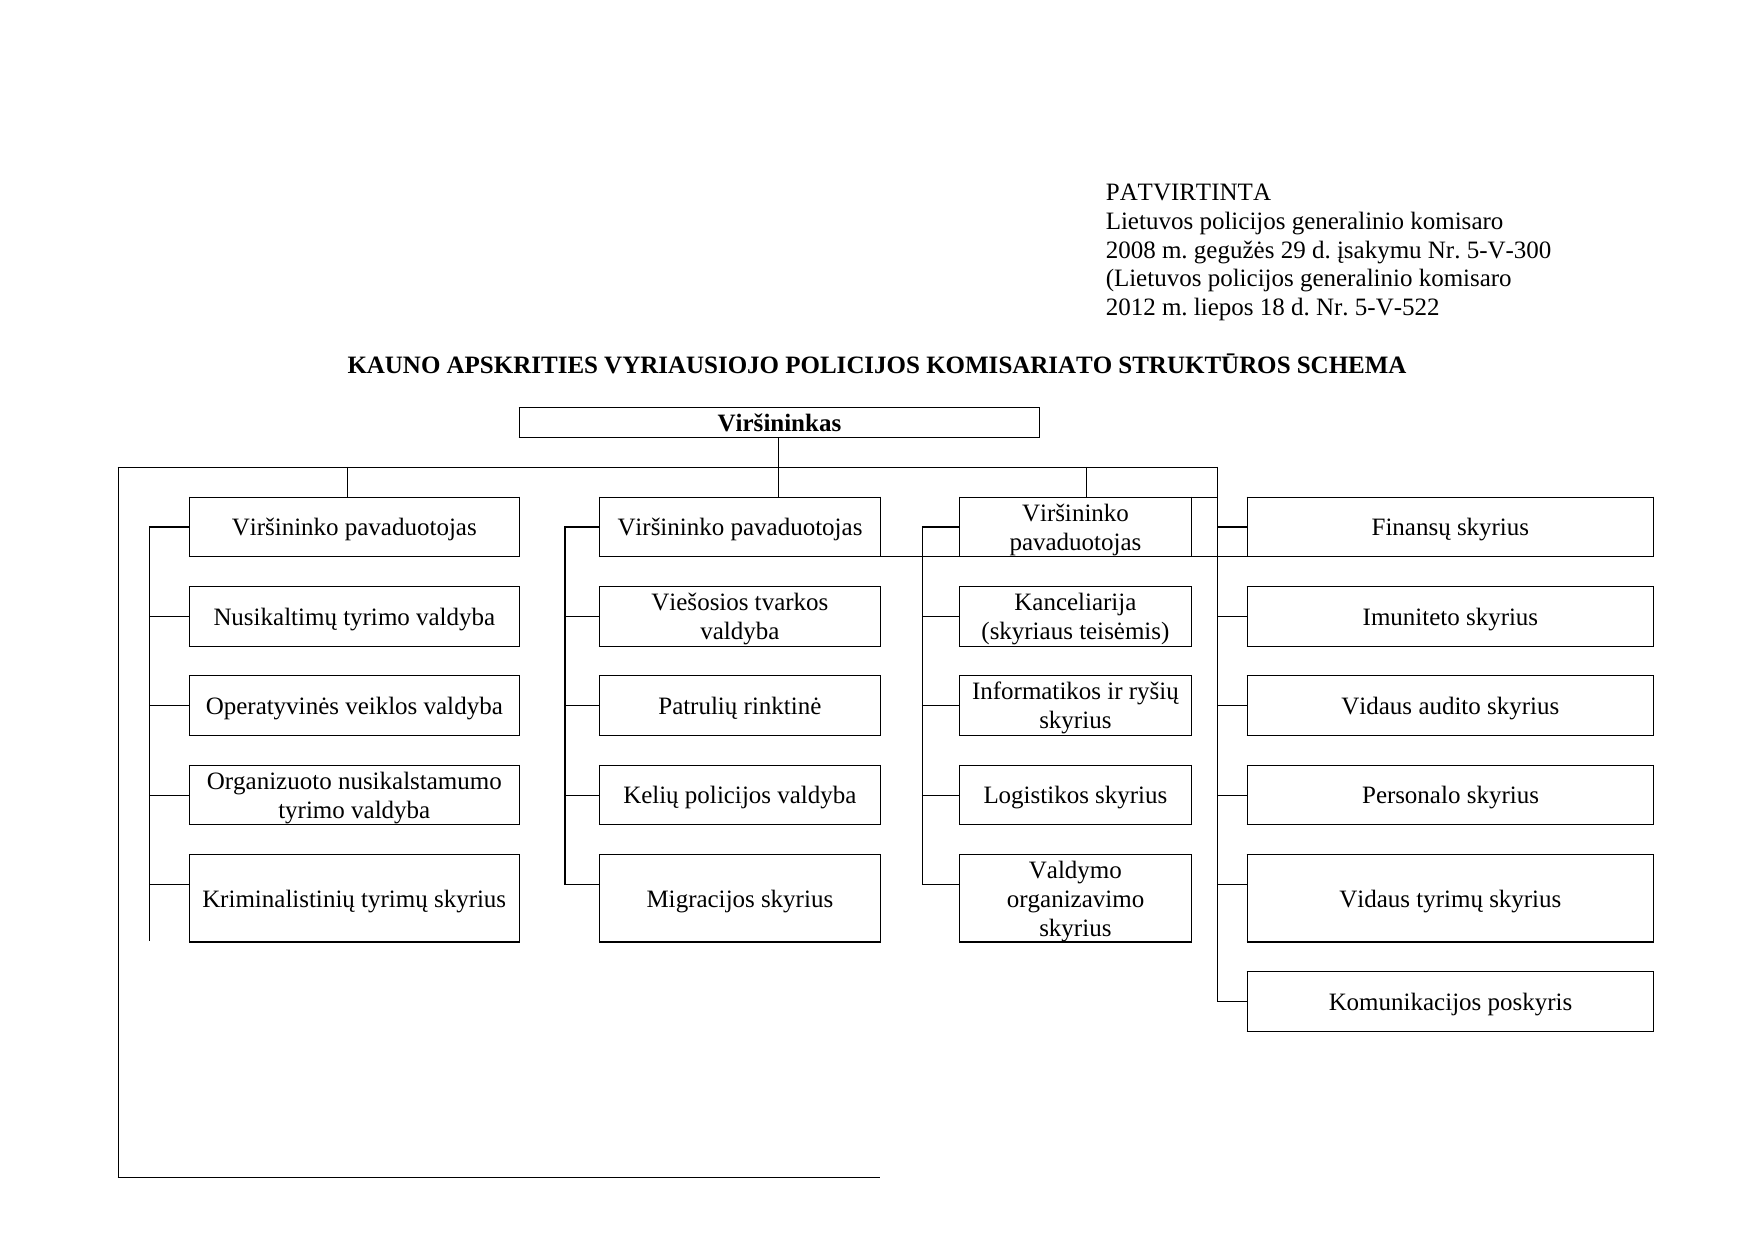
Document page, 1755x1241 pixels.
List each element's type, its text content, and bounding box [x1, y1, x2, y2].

table_cell [150, 1090, 189, 1148]
table_cell [1192, 675, 1217, 705]
table_cell [880, 557, 922, 586]
table_cell [599, 971, 880, 1031]
table_cell [519, 1148, 599, 1177]
table_cell Valdymo organizavimo skyrius [960, 855, 1191, 941]
table_cell [923, 854, 959, 884]
table_cell [519, 1001, 599, 1031]
table_cell [1191, 646, 1217, 675]
table_cell [1218, 885, 1247, 941]
table_cell Viršininko pavaduotojas [190, 498, 519, 556]
table_cell Finansų skyrius [1248, 498, 1653, 556]
table_cell [520, 705, 564, 735]
table_cell [1191, 824, 1217, 854]
table_cell [189, 1031, 519, 1090]
table_cell [119, 468, 150, 497]
table_cell [923, 586, 959, 616]
table_cell [1087, 468, 1217, 497]
table_cell Kanceliarija (skyriaus teisėmis) [960, 587, 1191, 646]
table_cell [189, 1148, 519, 1177]
table_cell [520, 497, 599, 526]
table_cell [960, 971, 1191, 1031]
table_cell [566, 528, 599, 556]
table_cell [599, 557, 880, 586]
table_cell [1191, 1061, 1218, 1090]
table_cell [923, 765, 959, 794]
table_cell [1247, 1032, 1653, 1090]
text 2012 m. liepos 18 d. Nr. 5-V-522 [1106, 292, 1636, 321]
table_cell [566, 617, 599, 646]
table_cell [599, 943, 880, 971]
table_cell Personalo skyrius [1248, 766, 1653, 824]
table_cell [1191, 1148, 1247, 1177]
table_cell Viešosios tvarkos valdyba [600, 587, 880, 646]
table_cell [150, 617, 189, 646]
table_cell [119, 941, 150, 971]
table_cell [960, 943, 1191, 971]
table_cell [566, 765, 599, 794]
table_cell [566, 586, 599, 616]
table_cell [119, 1090, 150, 1148]
table_cell [566, 735, 599, 765]
table_cell [1191, 1119, 1247, 1148]
table_cell [1040, 437, 1653, 467]
table_cell [519, 646, 564, 675]
table_cell [881, 526, 922, 556]
table_cell [520, 675, 564, 705]
table_cell [119, 824, 149, 854]
table_cell [923, 706, 959, 735]
table_cell [1247, 647, 1653, 675]
table_cell [150, 885, 189, 941]
table_cell [881, 795, 922, 824]
table_cell [960, 1148, 1191, 1177]
table_cell [566, 706, 599, 735]
table_cell [923, 646, 959, 675]
table_cell [1218, 1002, 1247, 1031]
table_cell [1247, 943, 1653, 971]
table_cell [1191, 971, 1217, 1001]
table_cell [960, 1031, 1191, 1090]
table_cell [519, 735, 564, 765]
table_cell [1192, 854, 1217, 884]
table_cell [189, 971, 519, 1031]
table_cell [150, 528, 189, 556]
table_cell [1218, 1061, 1247, 1090]
table_cell [880, 1031, 959, 1090]
table_cell [923, 617, 959, 646]
table_cell [150, 971, 189, 1031]
table_cell [1218, 941, 1247, 971]
table_cell [1191, 1001, 1218, 1031]
table_cell [1192, 765, 1217, 794]
table_cell [1191, 1090, 1218, 1119]
table_cell [960, 1090, 1191, 1148]
table_cell [189, 825, 519, 854]
table_cell [1218, 1031, 1247, 1061]
table_cell [1191, 735, 1217, 765]
table_cell [119, 765, 149, 824]
table_cell [520, 884, 565, 941]
table_cell [519, 438, 778, 467]
table_cell Organizuoto nusikalstamumo tyrimo valdyba [190, 766, 519, 824]
table_cell [923, 675, 959, 705]
table_cell [519, 971, 565, 1001]
table_cell Komunikacijos poskyris [1248, 972, 1653, 1031]
table_cell [1192, 795, 1217, 824]
table_cell [119, 675, 149, 735]
table_cell [881, 616, 922, 646]
table_cell [150, 706, 189, 735]
text KAUNO APSKRITIES VYRIAUSIOJO POLICIJOS KOMISARIATO STRUKTŪROS SCHEMA [118, 350, 1636, 378]
table_cell [150, 735, 189, 765]
table_cell Logistikos skyrius [960, 766, 1191, 824]
table_cell [119, 497, 150, 556]
table_cell [881, 854, 922, 884]
table_cell [1218, 675, 1247, 705]
table_cell [1192, 616, 1217, 646]
table_header [118, 407, 519, 437]
table_cell [189, 1090, 519, 1148]
table_cell [1218, 497, 1247, 526]
table_cell [880, 646, 922, 675]
table_cell [150, 497, 189, 526]
table_cell [348, 468, 519, 497]
table_cell [599, 825, 880, 854]
table_cell [880, 971, 959, 1031]
table_cell [566, 556, 599, 586]
table_cell [1218, 617, 1247, 646]
table_cell [599, 1090, 880, 1148]
table_cell [150, 556, 189, 586]
table_cell [881, 884, 959, 941]
table_cell Patrulių rinktinė [600, 676, 880, 735]
table_cell [1191, 557, 1217, 586]
table_cell [1429, 467, 1653, 497]
table_cell [119, 735, 149, 765]
table_cell [960, 647, 1191, 675]
table_cell [565, 971, 599, 1001]
table_cell Viršininko pavaduotojas [600, 498, 880, 556]
table_cell [880, 1090, 959, 1148]
table_cell [599, 1148, 880, 1177]
table_cell Informatikos ir ryšių skyrius [960, 676, 1191, 735]
table_cell [1192, 884, 1217, 941]
table_cell [1218, 646, 1247, 675]
table_cell [519, 824, 564, 854]
table_cell [1247, 557, 1653, 586]
table_cell [1218, 796, 1247, 824]
table_cell [119, 971, 150, 1031]
table_cell [779, 468, 1086, 497]
table_cell [599, 647, 880, 675]
table_cell [520, 616, 564, 646]
table_cell [960, 557, 1191, 586]
table_cell [1192, 705, 1217, 735]
table_cell [960, 736, 1191, 765]
table_cell [1247, 1148, 1653, 1177]
table_cell [1191, 1031, 1218, 1061]
table_cell [119, 556, 149, 586]
table_header Viršininkas [520, 408, 1039, 437]
table_cell [881, 675, 922, 705]
table_cell Viršininko pavaduotojas [960, 498, 1191, 556]
table_cell [1192, 526, 1217, 556]
table_cell Nusikaltimų tyrimo valdyba [190, 587, 519, 646]
table_cell [520, 765, 564, 794]
text 2008 m. gegužės 29 d. įsakymu Nr. 5-V-300 [1106, 235, 1636, 263]
table_cell [960, 825, 1191, 854]
table_cell [150, 468, 347, 497]
table_cell [119, 586, 149, 646]
table_cell [1247, 1090, 1653, 1148]
table_cell [520, 586, 564, 616]
table_cell [565, 941, 599, 971]
table_cell [599, 736, 880, 765]
table_cell [520, 526, 564, 556]
table_cell [1218, 557, 1247, 586]
table_cell [519, 1031, 599, 1090]
table_cell [189, 736, 519, 765]
table_cell Operatyvinės veiklos valdyba [190, 676, 519, 735]
table_header [1040, 407, 1653, 437]
text PATVIRTINTA [1106, 177, 1636, 206]
table_cell [880, 1148, 959, 1177]
table_cell Vidaus audito skyrius [1248, 676, 1653, 735]
table_cell Kelių policijos valdyba [600, 766, 880, 824]
table_cell [150, 765, 189, 794]
text Lietuvos policijos generalinio komisaro [1106, 206, 1636, 235]
table_cell [1192, 586, 1217, 616]
table_cell [519, 941, 565, 971]
table_cell [1218, 706, 1247, 735]
table_cell [119, 1148, 150, 1177]
table_cell [1218, 854, 1247, 884]
table_cell [520, 795, 564, 824]
table_cell [1218, 765, 1247, 794]
table_cell [566, 796, 599, 824]
table_cell [566, 854, 599, 884]
table_cell [923, 735, 959, 765]
table_cell [1218, 971, 1247, 1001]
table_cell [150, 1031, 189, 1090]
table_cell [150, 646, 189, 675]
table_cell [150, 941, 189, 971]
table_cell [1247, 736, 1653, 765]
table_cell [150, 796, 189, 824]
table_cell [150, 824, 189, 854]
table_cell [881, 765, 922, 794]
table_cell [923, 557, 959, 586]
table_cell [881, 586, 922, 616]
table_cell [565, 885, 599, 941]
table_cell Kriminalistinių tyrimų skyrius [190, 855, 519, 941]
table_cell [779, 438, 1039, 467]
table_cell [189, 647, 519, 675]
table_cell [566, 646, 599, 675]
table_cell [150, 675, 189, 705]
table_cell Imuniteto skyrius [1248, 587, 1653, 646]
table_cell [150, 586, 189, 616]
table_cell [923, 528, 959, 556]
table_cell [519, 1090, 599, 1148]
table_cell [880, 941, 959, 971]
table_cell [1218, 735, 1247, 765]
table_cell [189, 943, 519, 971]
table_cell [599, 1031, 880, 1090]
table_cell [923, 796, 959, 824]
table_cell [189, 557, 519, 586]
table_cell [520, 854, 564, 884]
table_cell [1218, 467, 1429, 497]
table_cell [1191, 941, 1217, 971]
table_cell [150, 854, 189, 884]
table_cell [1218, 586, 1247, 616]
table_cell Vidaus tyrimų skyrius [1248, 855, 1653, 941]
text (Lietuvos policijos generalinio komisaro [1106, 263, 1636, 292]
table_cell Migracijos skyrius [600, 855, 880, 941]
table_cell [880, 824, 922, 854]
table_cell [1247, 825, 1653, 854]
table_cell [519, 556, 564, 586]
table_cell [566, 675, 599, 705]
table_cell [1218, 824, 1247, 854]
table_cell [519, 468, 778, 497]
table_cell [119, 646, 149, 675]
table_cell [923, 824, 959, 854]
table_cell [1218, 1090, 1247, 1119]
table_cell [119, 1031, 150, 1090]
table_cell [150, 1148, 189, 1177]
table_cell [1218, 528, 1247, 556]
table_cell [566, 824, 599, 854]
table_cell [1192, 498, 1217, 526]
table_cell [118, 437, 519, 467]
table_cell [881, 497, 959, 526]
table_cell [880, 735, 922, 765]
table_cell [119, 854, 149, 941]
table_cell [881, 705, 922, 735]
